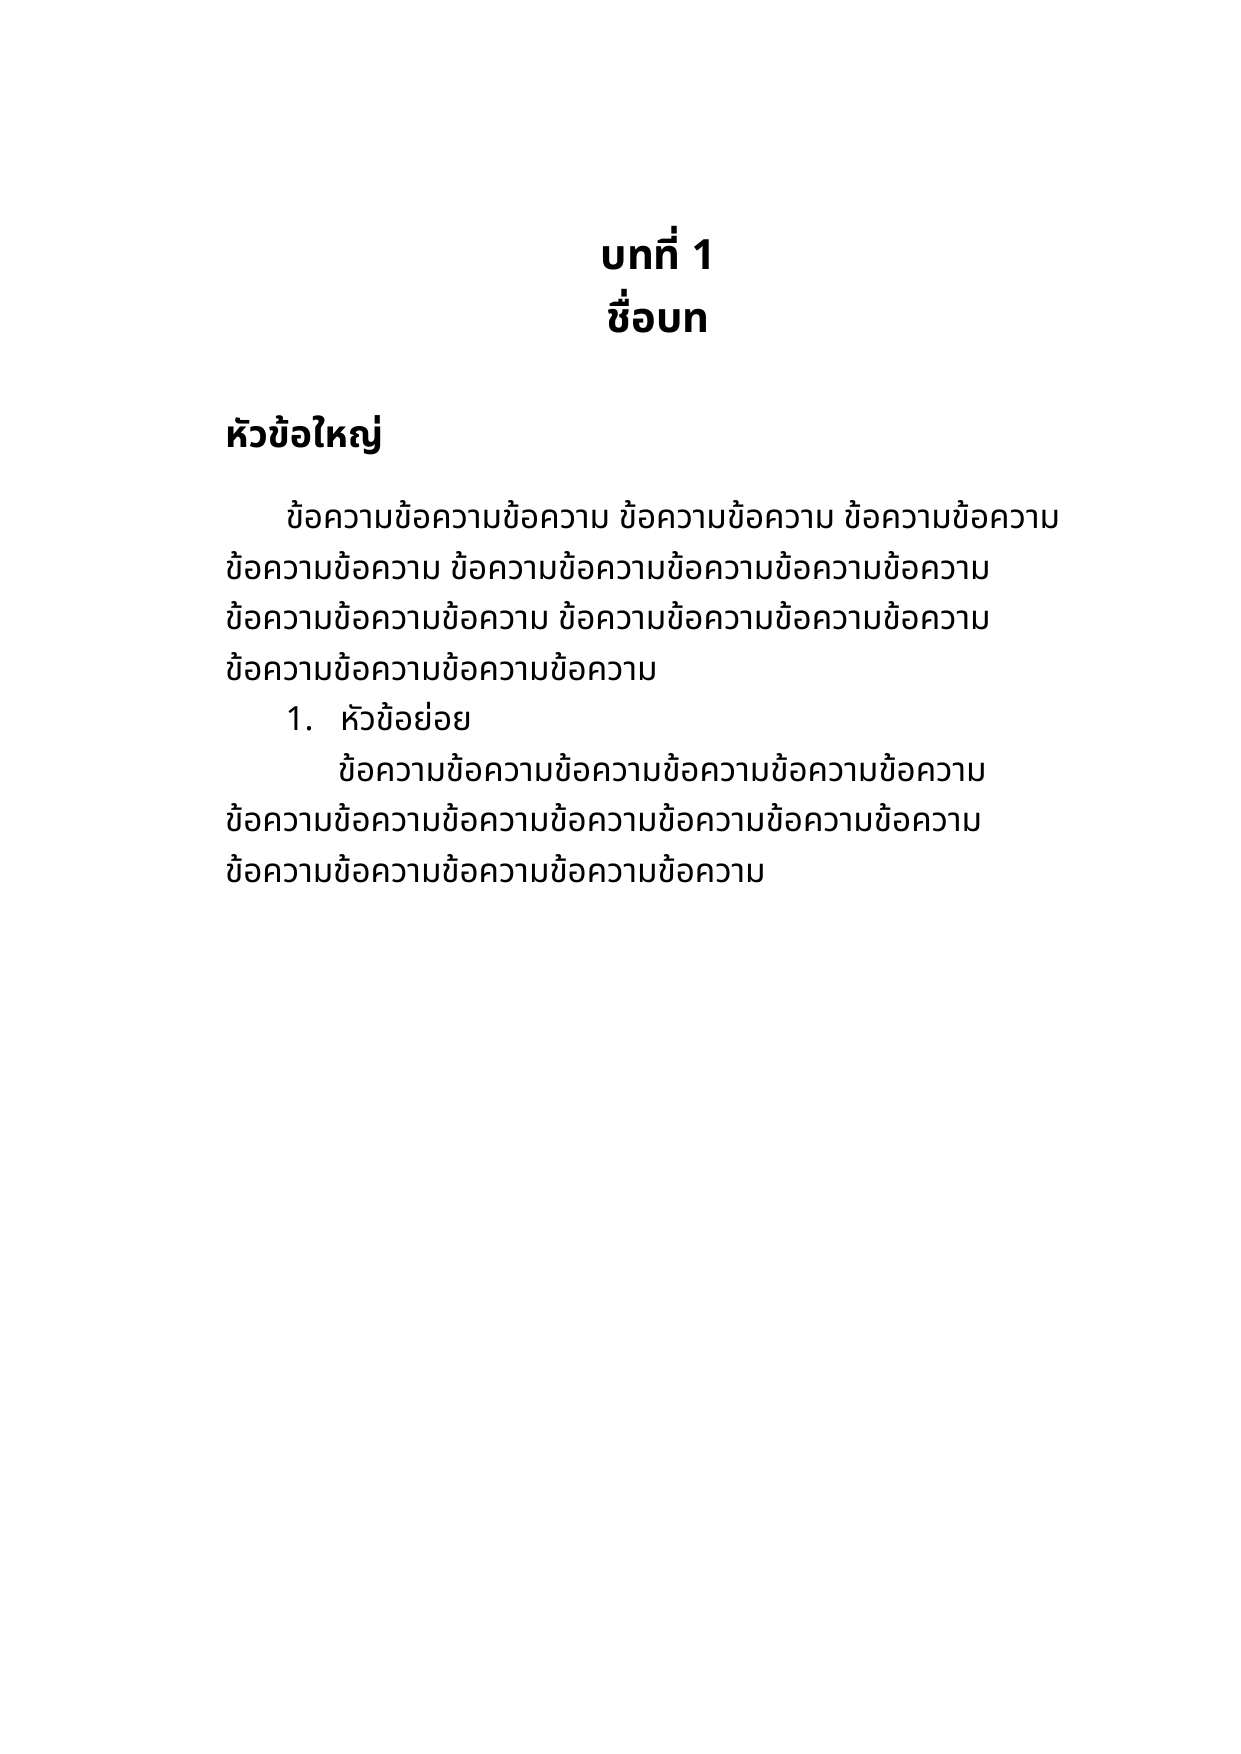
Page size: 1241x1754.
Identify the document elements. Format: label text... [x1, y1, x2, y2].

text หัวข้อใหญ่ [225, 408, 1091, 465]
text ข้อความข้อความข้อความ ข้อความข้อความ ข้อความข้อความ ข้อความข้อความ ข้อความข้อความข้อความข้อความข้อความ ข้อความข้อความข้อความ ข้อความข้อความข้อความข้อความข้อความข้อความข้อความข้อความ [225, 493, 1091, 695]
text 1. หัวข้อย่อย [225, 695, 1091, 746]
text บทที่ 1 [225, 225, 1091, 288]
text ข้อความข้อความข้อความข้อความข้อความข้อความข้อความข้อความข้อความข้อความข้อความข้อความข้อความข้อความข้อความข้อความข้อความข้อความ [225, 746, 1091, 897]
text ชื่อบท [225, 288, 1091, 351]
